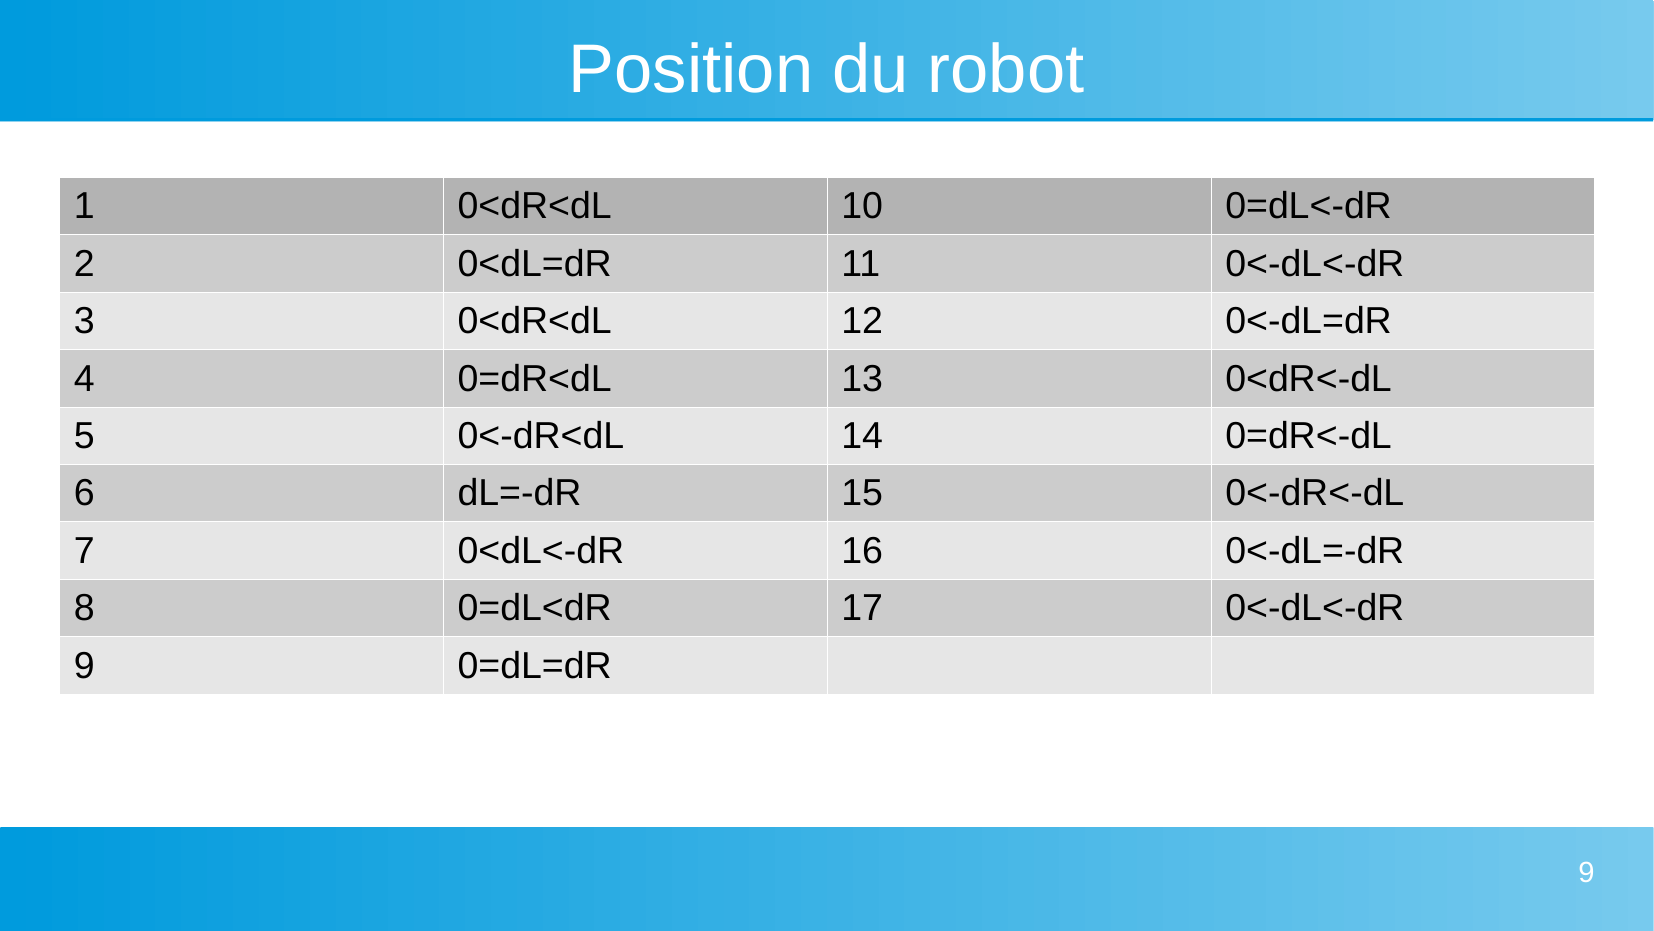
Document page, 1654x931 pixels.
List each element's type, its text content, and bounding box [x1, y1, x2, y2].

table_cell 0<-dR<dL [444, 408, 827, 464]
table_cell 8 [60, 580, 443, 636]
table_cell 0=dR<dL [444, 350, 827, 407]
table_cell 0<dL=dR [444, 235, 827, 292]
table_cell 0=dR<-dL [1212, 408, 1594, 464]
table_cell 14 [828, 408, 1211, 464]
table_cell 11 [828, 235, 1211, 292]
table_cell 0<-dR<-dL [1212, 465, 1594, 521]
table_cell 2 [60, 235, 443, 292]
table_cell 4 [60, 350, 443, 407]
table_cell [1212, 637, 1594, 694]
table_cell 0<-dL<-dR [1212, 580, 1594, 636]
table_cell 0<dL<-dR [444, 522, 827, 579]
table_cell 0=dL<dR [444, 580, 827, 636]
table_cell 6 [60, 465, 443, 521]
table_cell 5 [60, 408, 443, 464]
table_header 10 [828, 178, 1211, 234]
table_cell 16 [828, 522, 1211, 579]
table_cell 17 [828, 580, 1211, 636]
table_cell 0<dR<-dL [1212, 350, 1594, 407]
table_cell 0<-dL=-dR [1212, 522, 1594, 579]
table_header 0<dR<dL [444, 178, 827, 234]
table_cell 13 [828, 350, 1211, 407]
table_cell [828, 637, 1211, 694]
table_cell 15 [828, 465, 1211, 521]
table_cell 0<-dL<-dR [1212, 235, 1594, 292]
table_cell 12 [828, 293, 1211, 349]
table_cell 0<-dL=dR [1212, 293, 1594, 349]
table_cell 9 [60, 637, 443, 694]
table_cell 3 [60, 293, 443, 349]
table_header 1 [60, 178, 443, 234]
table_cell 0=dL=dR [444, 637, 827, 694]
title Position du robot [59, 29, 1595, 108]
table_cell 0<dR<dL [444, 293, 827, 349]
table_cell 7 [60, 522, 443, 579]
table_cell dL=-dR [444, 465, 827, 521]
table_header 0=dL<-dR [1212, 178, 1594, 234]
